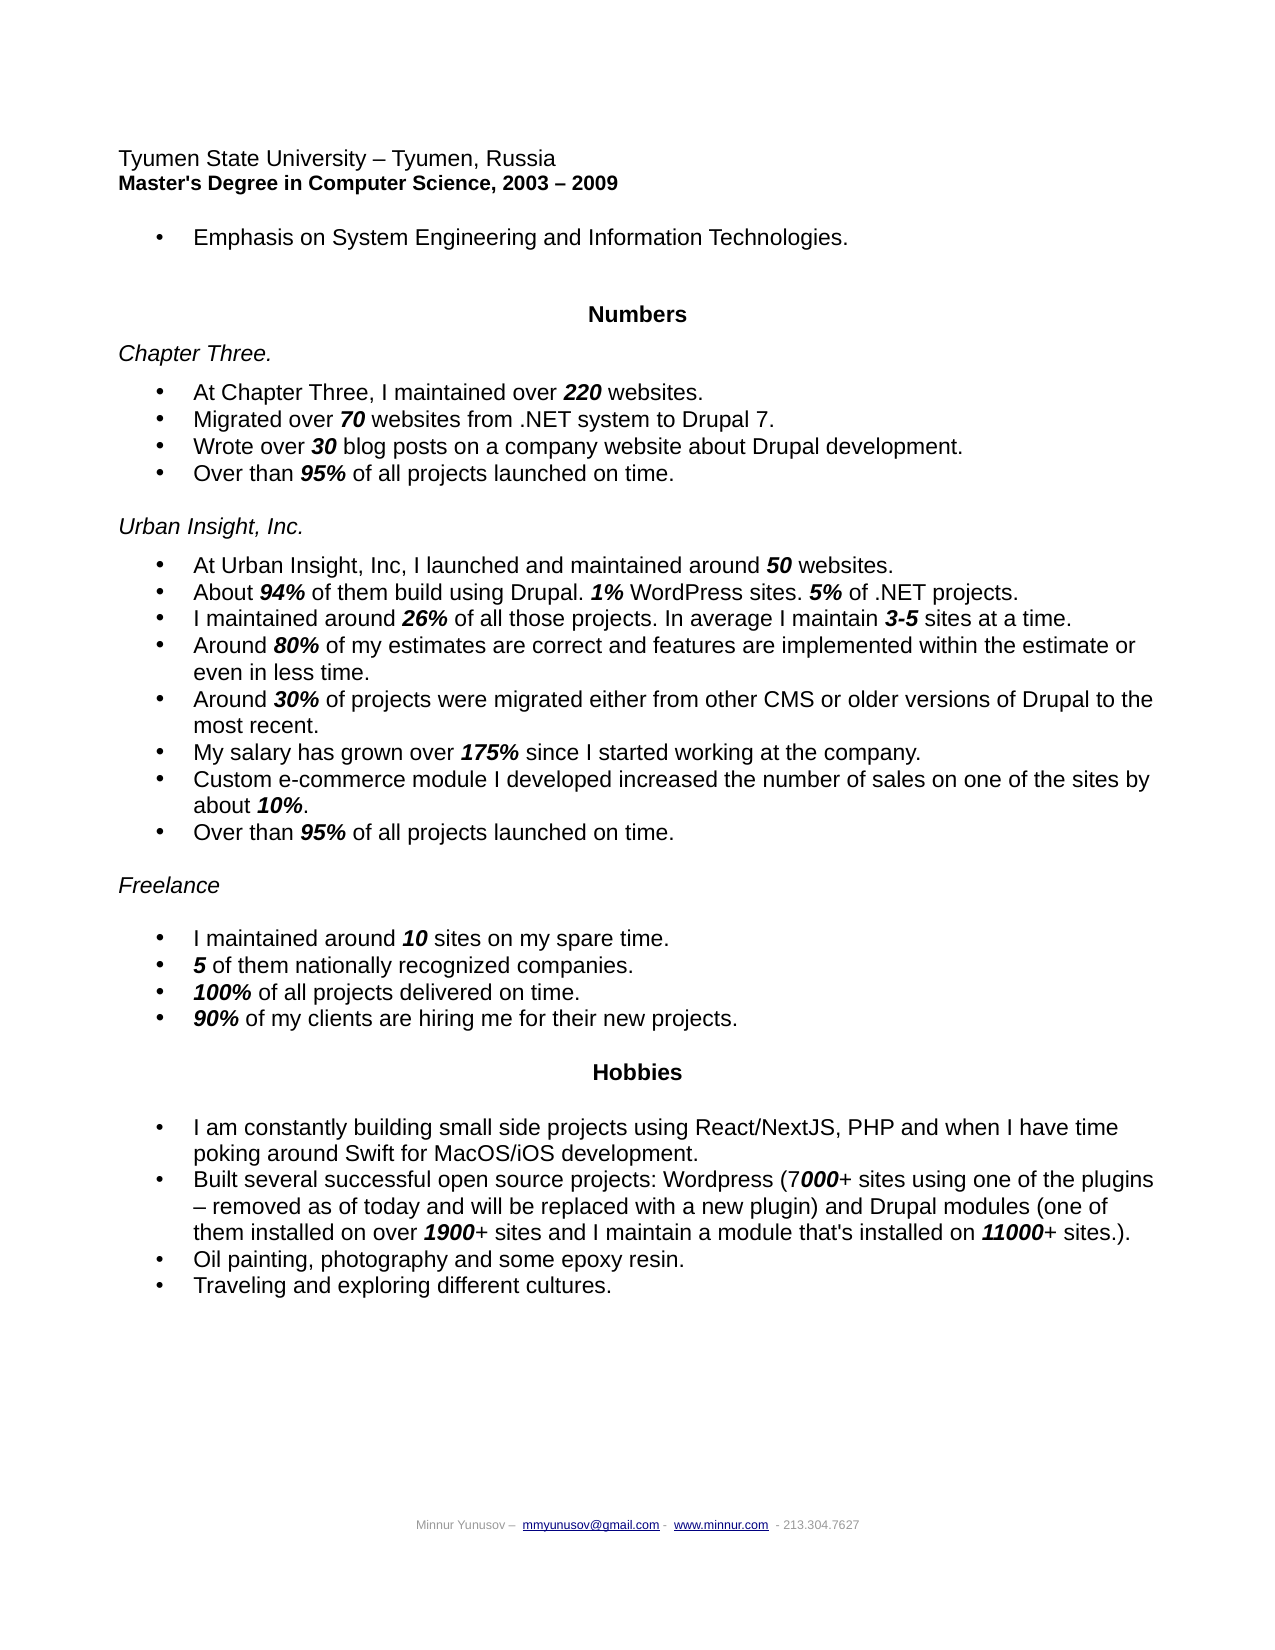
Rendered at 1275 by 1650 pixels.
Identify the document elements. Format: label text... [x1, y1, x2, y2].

list At Chapter Three, I maintained over 220 websites. [156, 379, 1157, 406]
list Over than 95% of all projects launched on time. [156, 459, 1157, 486]
text Freelance [118, 872, 1157, 898]
list Custom e-commerce module I developed increased the number of sales on one of the sites by about 10%. [156, 766, 1157, 819]
list Over than 95% of all projects launched on time. [156, 819, 1157, 846]
text Numbers [118, 301, 1157, 328]
list Traveling and exploring different cultures. [156, 1272, 1157, 1298]
list I maintained around 26% of all those projects. In average I maintain 3-5 sites at a time. [156, 605, 1157, 632]
list My salary has grown over 175% since I started working at the company. [156, 739, 1157, 766]
list Oil painting, photography and some epoxy resin. [156, 1246, 1157, 1272]
list Emphasis on System Engineering and Information Technologies. [156, 223, 1157, 250]
text Tyumen State University – Tyumen, Russia [118, 144, 1157, 171]
text Master's Degree in Computer Science, 2003 – 2009 [118, 171, 1157, 195]
list Around 30% of projects were migrated either from other CMS or older versions of Drupal to the most recent. [156, 686, 1157, 739]
list 5 of them nationally recognized companies. [156, 952, 1157, 978]
text Chapter Three. [118, 340, 1157, 366]
list Wrote over 30 blog posts on a company website about Drupal development. [156, 433, 1157, 459]
list Migrated over 70 websites from .NET system to Drupal 7. [156, 406, 1157, 433]
list 100% of all projects delivered on time. [156, 978, 1157, 1005]
list I am constantly building small side projects using React/NextJS, PHP and when I have time poking around Swift for MacOS/iOS development. [156, 1114, 1157, 1166]
text Hobbies [118, 1059, 1157, 1085]
list About 94% of them build using Drupal. 1% WordPress sites. 5% of .NET projects. [156, 578, 1157, 605]
list Built several successful open source projects: Wordpress (7000+ sites using one of the plugins – removed as of today and will be replaced with a new plugin) and Drupal modules (one of them installed on over 1900+ sites and I maintain a module that's installed on 11000+ sites.). [156, 1166, 1157, 1246]
list 90% of my clients are hiring me for their new projects. [156, 1005, 1157, 1032]
list Around 80% of my estimates are correct and features are implemented within the estimate or even in less time. [156, 632, 1157, 686]
list I maintained around 10 sites on my spare time. [156, 925, 1157, 952]
list At Urban Insight, Inc, I launched and maintained around 50 websites. [156, 552, 1157, 578]
text Urban Insight, Inc. [118, 513, 1157, 539]
